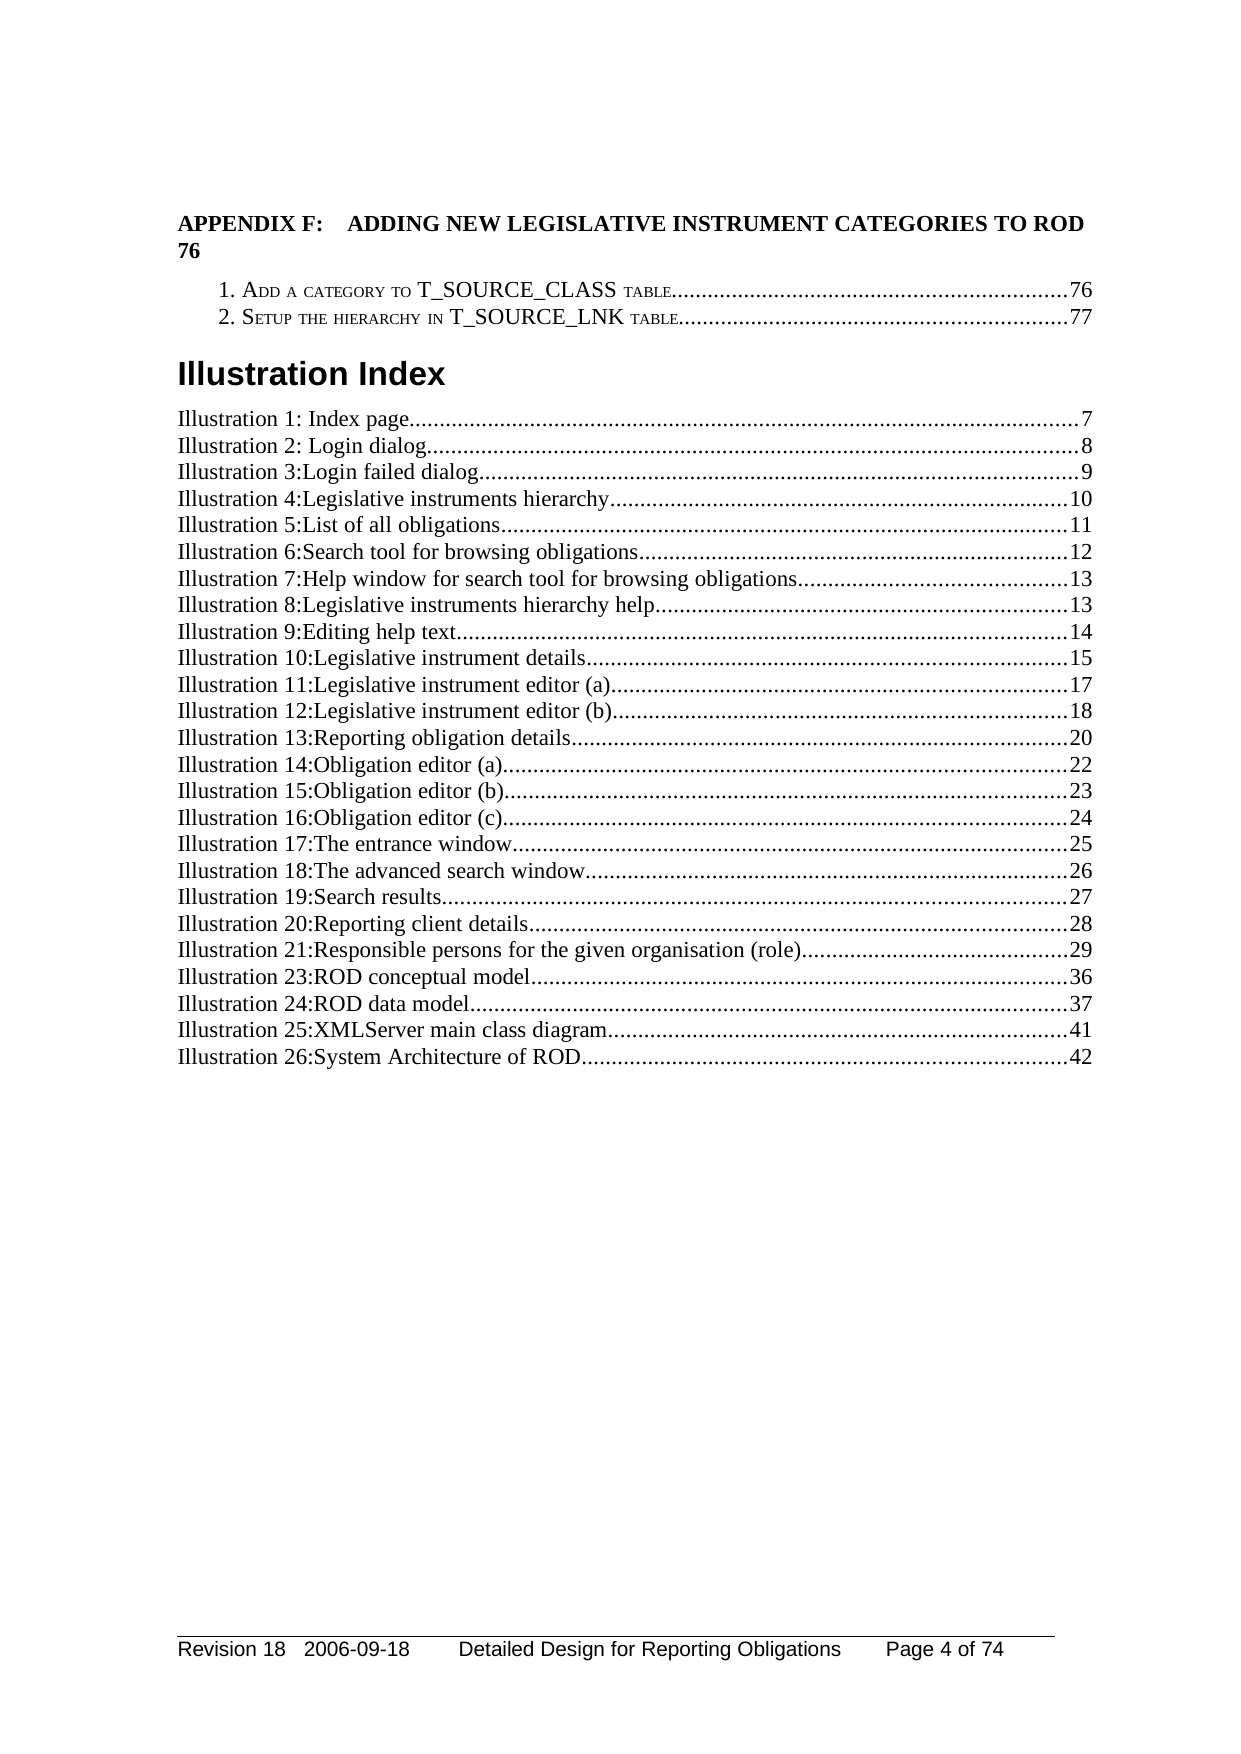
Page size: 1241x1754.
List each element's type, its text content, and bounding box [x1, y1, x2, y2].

text Illustration 13:Reporting obligation details 20 [177, 724, 1092, 750]
text Illustration 7:Help window for search tool for browsing obligations 13 [177, 564, 1092, 591]
text Illustration 17:The entrance window 25 [177, 830, 1092, 857]
text Appendix F: Adding New Legislative Instrument Categories to ROD 76 [177, 210, 1092, 263]
text Illustration 16:Obligation editor (c) 24 [177, 803, 1092, 830]
text Illustration 23:ROD conceptual model 36 [177, 963, 1092, 989]
text Illustration 2: Login dialog 8 [177, 432, 1092, 458]
text Illustration 11:Legislative instrument editor (a) 17 [177, 671, 1092, 697]
text 2. Setup the hierarchy in T_SOURCE_LNK table 77 [200, 302, 1092, 329]
text Illustration 5:List of all obligations 11 [177, 511, 1092, 538]
text Illustration 4:Legislative instruments hierarchy 10 [177, 485, 1092, 511]
text Illustration 26:System Architecture of ROD 42 [177, 1043, 1092, 1069]
text Illustration 15:Obligation editor (b) 23 [177, 777, 1092, 803]
text Illustration 25:XMLServer main class diagram 41 [177, 1016, 1092, 1043]
text Illustration 1: Index page 7 [177, 405, 1092, 432]
subtitle Illustration Index [177, 354, 1092, 393]
text Illustration 21:Responsible persons for the given organisation (role) 29 [177, 936, 1092, 963]
text Illustration 9:Editing help text 14 [177, 618, 1092, 644]
text Illustration 20:Reporting client details 28 [177, 910, 1092, 936]
text Illustration 19:Search results 27 [177, 883, 1092, 910]
text 1. Add a category to T_SOURCE_CLASS table 76 [200, 276, 1092, 302]
text Illustration 24:ROD data model 37 [177, 989, 1092, 1016]
text Illustration 6:Search tool for browsing obligations 12 [177, 538, 1092, 564]
text Illustration 8:Legislative instruments hierarchy help 13 [177, 591, 1092, 618]
text Illustration 14:Obligation editor (a) 22 [177, 750, 1092, 777]
text Illustration 18:The advanced search window 26 [177, 857, 1092, 883]
text Illustration 10:Legislative instrument details 15 [177, 644, 1092, 671]
text Illustration 3:Login failed dialog 9 [177, 458, 1092, 485]
text Illustration 12:Legislative instrument editor (b) 18 [177, 697, 1092, 724]
